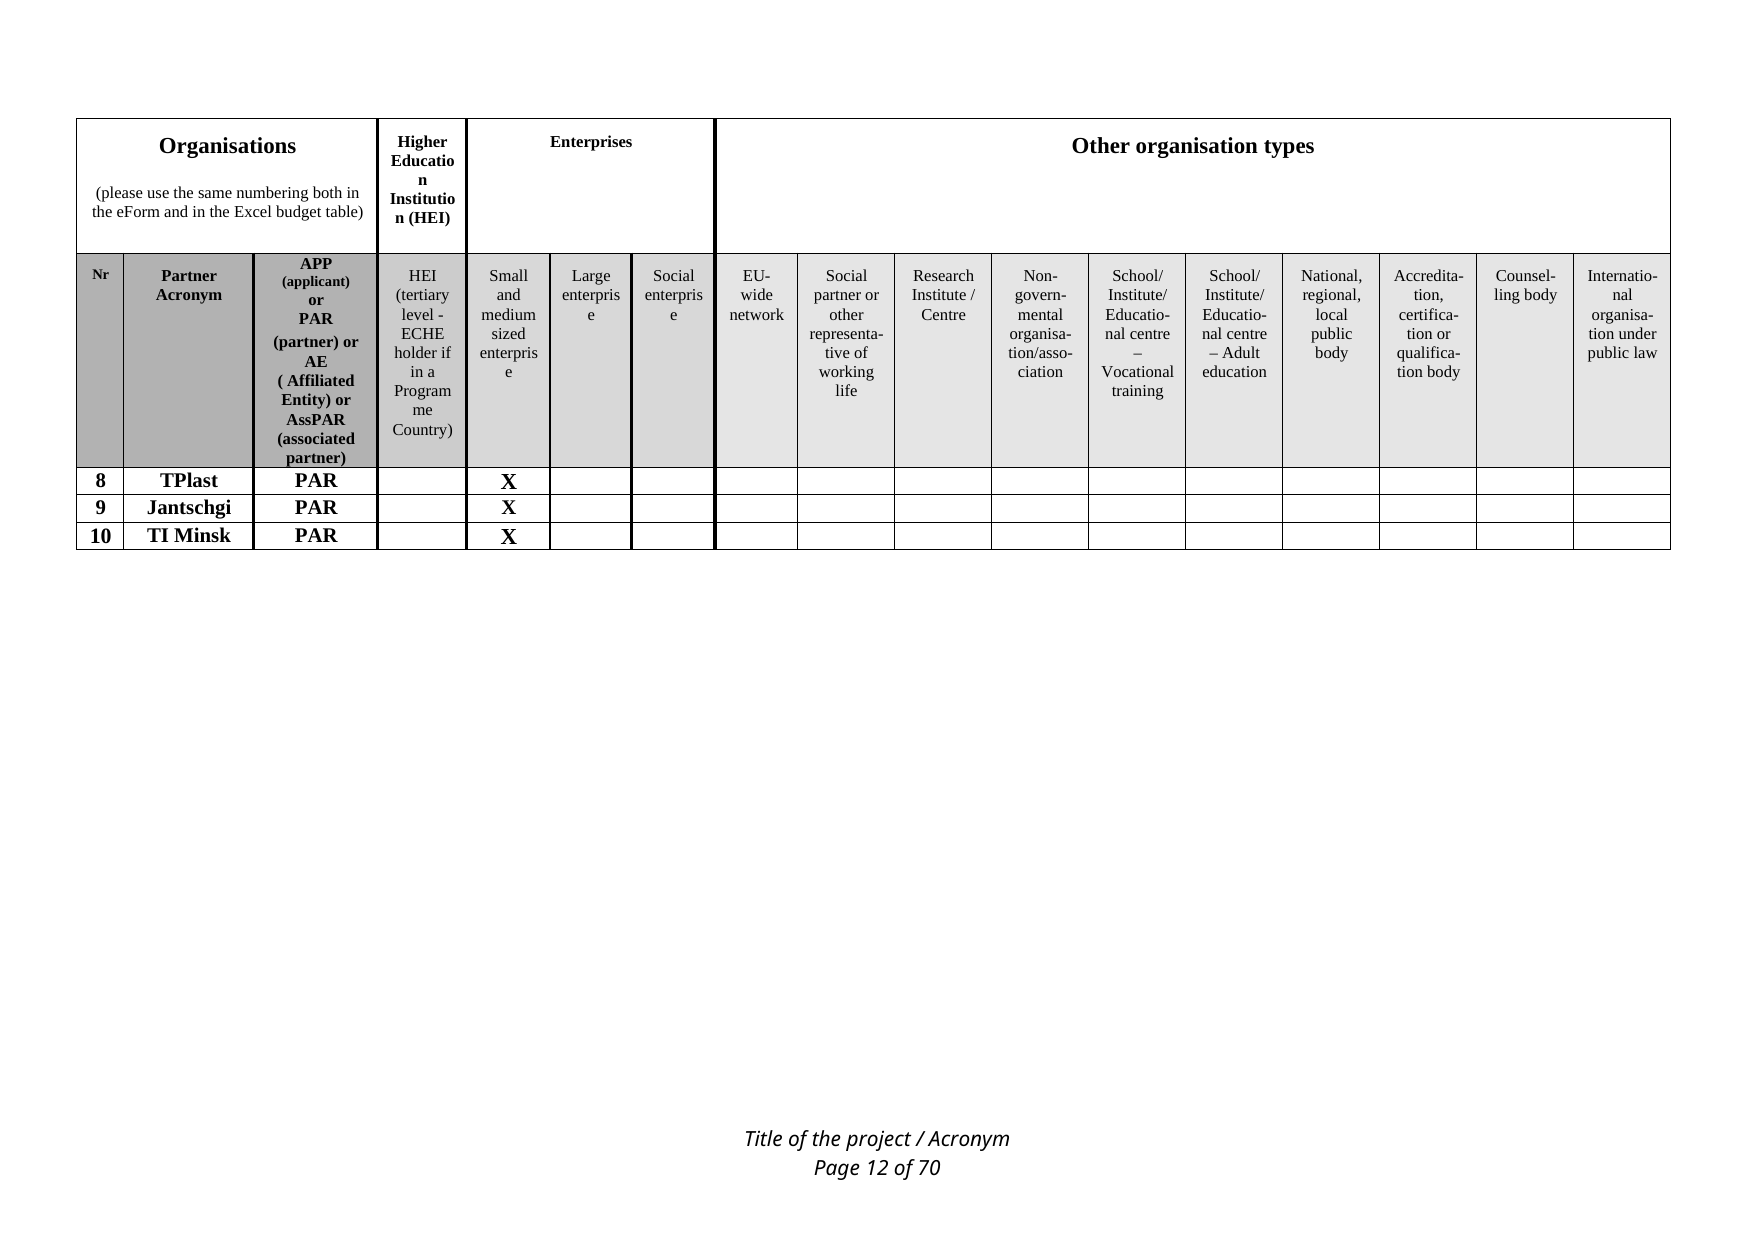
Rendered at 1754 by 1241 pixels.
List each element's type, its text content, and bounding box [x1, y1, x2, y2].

table_cell EU-wide network [717, 254, 797, 467]
table_cell [551, 523, 630, 549]
table_cell [1283, 523, 1379, 549]
table_cell [798, 523, 894, 549]
table_cell [633, 523, 713, 549]
table_cell School/ Institute/ Educatio-nal centre – Adult education [1186, 254, 1282, 467]
table_cell [717, 523, 797, 549]
table_cell [379, 495, 465, 522]
table_cell X [468, 523, 549, 549]
table_cell [1186, 495, 1282, 522]
table_cell APP (applicant) or PAR (partner) or AE ( Affiliated Entity) or AssPAR (associated partner) [255, 254, 376, 467]
table_cell [1186, 523, 1282, 549]
table_cell [379, 468, 465, 494]
table_cell [895, 468, 991, 494]
table_cell [798, 468, 894, 494]
table_cell Accredita-tion, certifica-tion or qualifica-tion body [1380, 254, 1476, 467]
table_cell [1380, 495, 1476, 522]
table_header Higher Education Institution (HEI) [379, 119, 465, 252]
table_cell PAR [255, 495, 376, 522]
table_cell [379, 523, 465, 549]
table_cell [1380, 468, 1476, 494]
table_cell [1477, 523, 1573, 549]
table_cell [1186, 468, 1282, 494]
table_cell [551, 495, 630, 522]
table_cell [1089, 495, 1185, 522]
table_header Enterprises [468, 119, 713, 252]
table_cell Internatio-nal organisa-tion under public law [1574, 254, 1670, 467]
table_cell [633, 495, 713, 522]
table_cell [1283, 495, 1379, 522]
table_header Organisations (please use the same numbering both in the eForm and in the Excel budget table) [77, 119, 376, 252]
table_cell HEI (tertiary level - ECHE holder if in a Programme Country) [379, 254, 465, 467]
table_cell [1380, 523, 1476, 549]
table_cell 9 [77, 495, 123, 522]
table_cell [1283, 468, 1379, 494]
table_cell [1574, 523, 1670, 549]
table_cell [1089, 523, 1185, 549]
table_cell X [468, 495, 549, 522]
table_cell [895, 495, 991, 522]
table_cell [551, 468, 630, 494]
table_cell [717, 495, 797, 522]
table_cell [992, 468, 1088, 494]
table_cell [1477, 468, 1573, 494]
table_cell Large enterprise [551, 254, 630, 467]
table_cell [1574, 468, 1670, 494]
table_cell [992, 495, 1088, 522]
table_cell Research Institute /Centre [895, 254, 991, 467]
table_cell Jantschgi [124, 495, 252, 522]
table_cell [895, 523, 991, 549]
table_cell National, regional, local public body [1283, 254, 1379, 467]
table_cell TI Minsk [124, 523, 252, 549]
table_cell [1574, 495, 1670, 522]
table_header Other organisation types [717, 119, 1670, 252]
table_cell [798, 495, 894, 522]
table_cell [992, 523, 1088, 549]
table_cell School/ Institute/ Educatio-nal centre – Vocational training [1089, 254, 1185, 467]
table_cell Small and medium sized enterprise [468, 254, 549, 467]
table_cell 8 [77, 468, 123, 494]
table_cell PAR [255, 468, 376, 494]
table_cell Social enterprise [633, 254, 713, 467]
table_cell Non-govern-mental organisa-tion/asso-ciation [992, 254, 1088, 467]
table_cell [1477, 495, 1573, 522]
table_cell Social partner or other representa-tive of working life [798, 254, 894, 467]
table_cell X [468, 468, 549, 494]
table_cell [1089, 468, 1185, 494]
table_cell TPlast [124, 468, 252, 494]
table_cell [633, 468, 713, 494]
table_cell Nr [77, 254, 123, 467]
table_cell Counsel-ling body [1477, 254, 1573, 467]
table_cell PAR [255, 523, 376, 549]
table_cell 10 [77, 523, 123, 549]
table_cell Partner Acronym [124, 254, 252, 467]
table_cell [717, 468, 797, 494]
